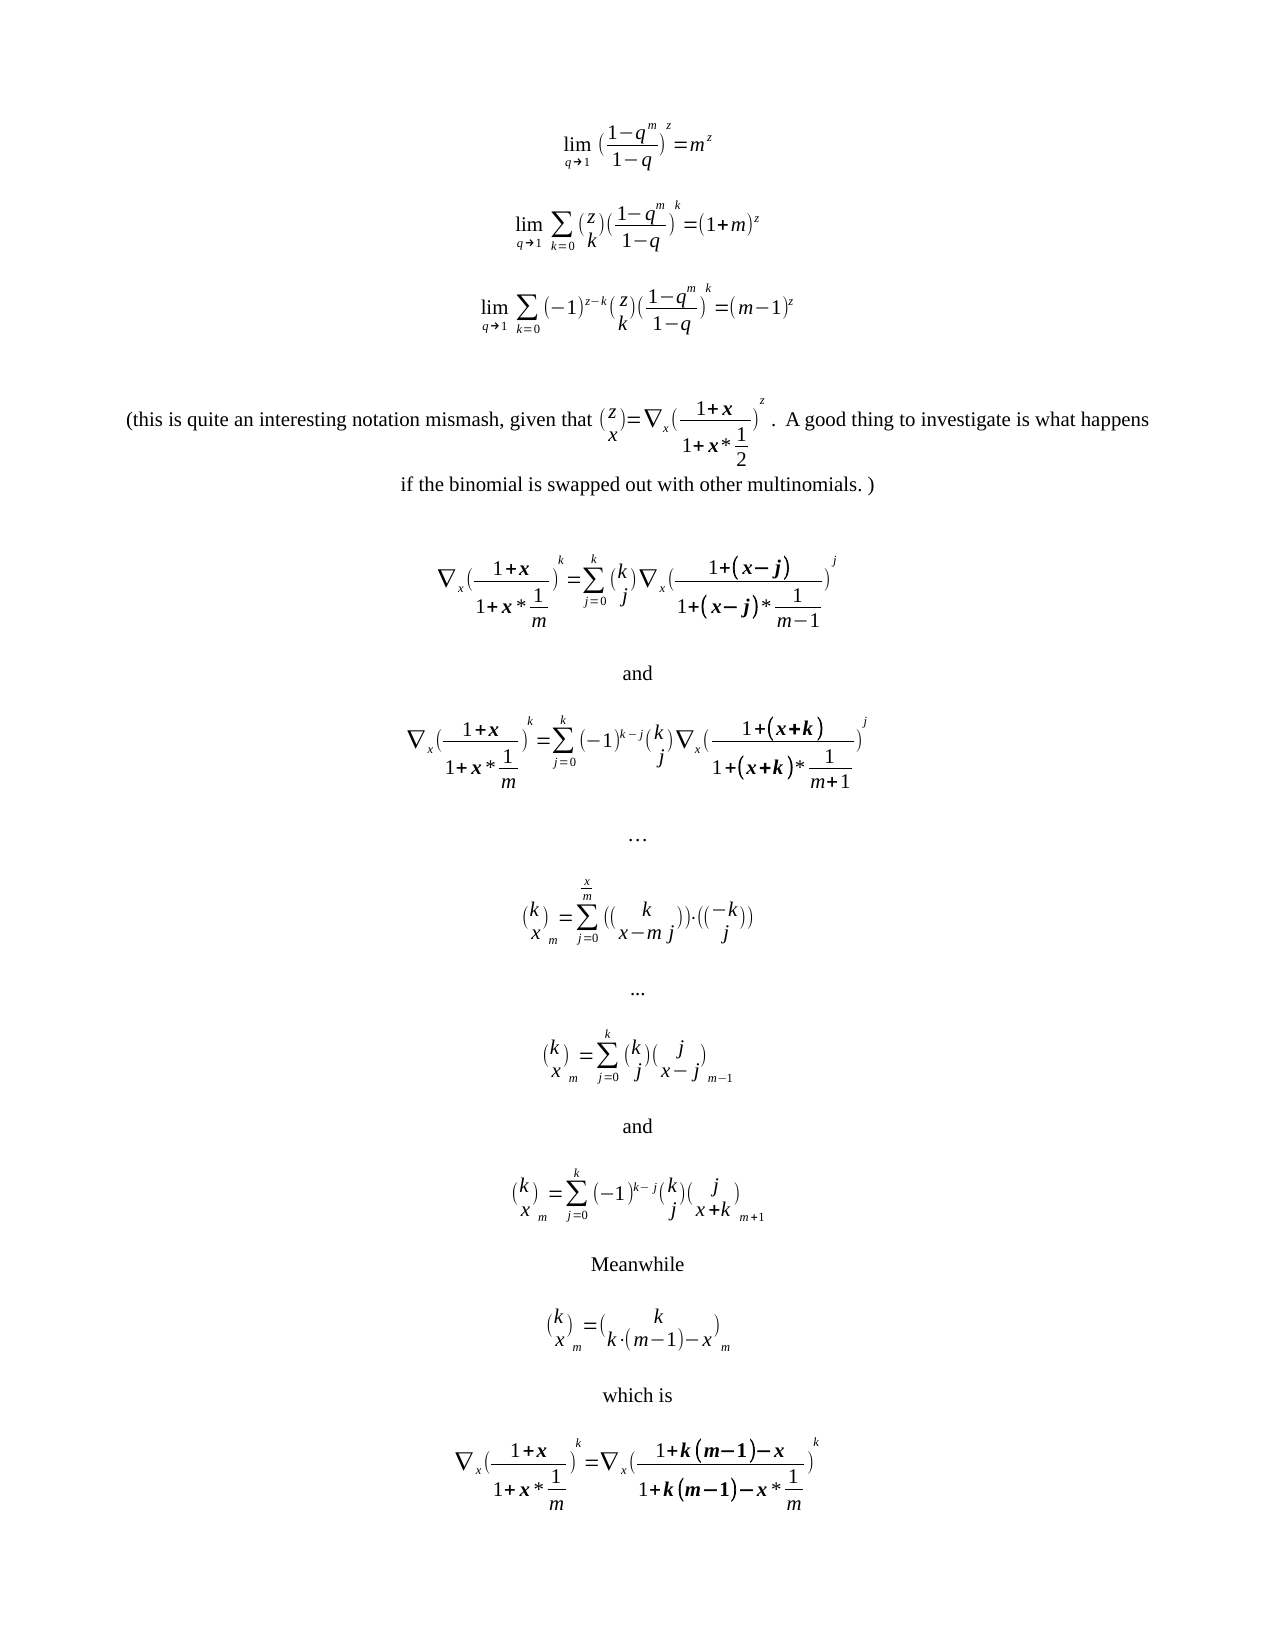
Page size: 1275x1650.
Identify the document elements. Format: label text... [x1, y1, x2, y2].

text which is [118, 1383, 1157, 1407]
text and [118, 1114, 1157, 1138]
text (this is quite an interesting notation mismash, given that. A good thing to investigate is what happens if the binomial is swapped out with other multinomials. ) [118, 393, 1157, 496]
text … [118, 822, 1157, 846]
text ... [118, 976, 1157, 999]
text and [118, 661, 1157, 685]
text Meanwhile [118, 1252, 1157, 1276]
